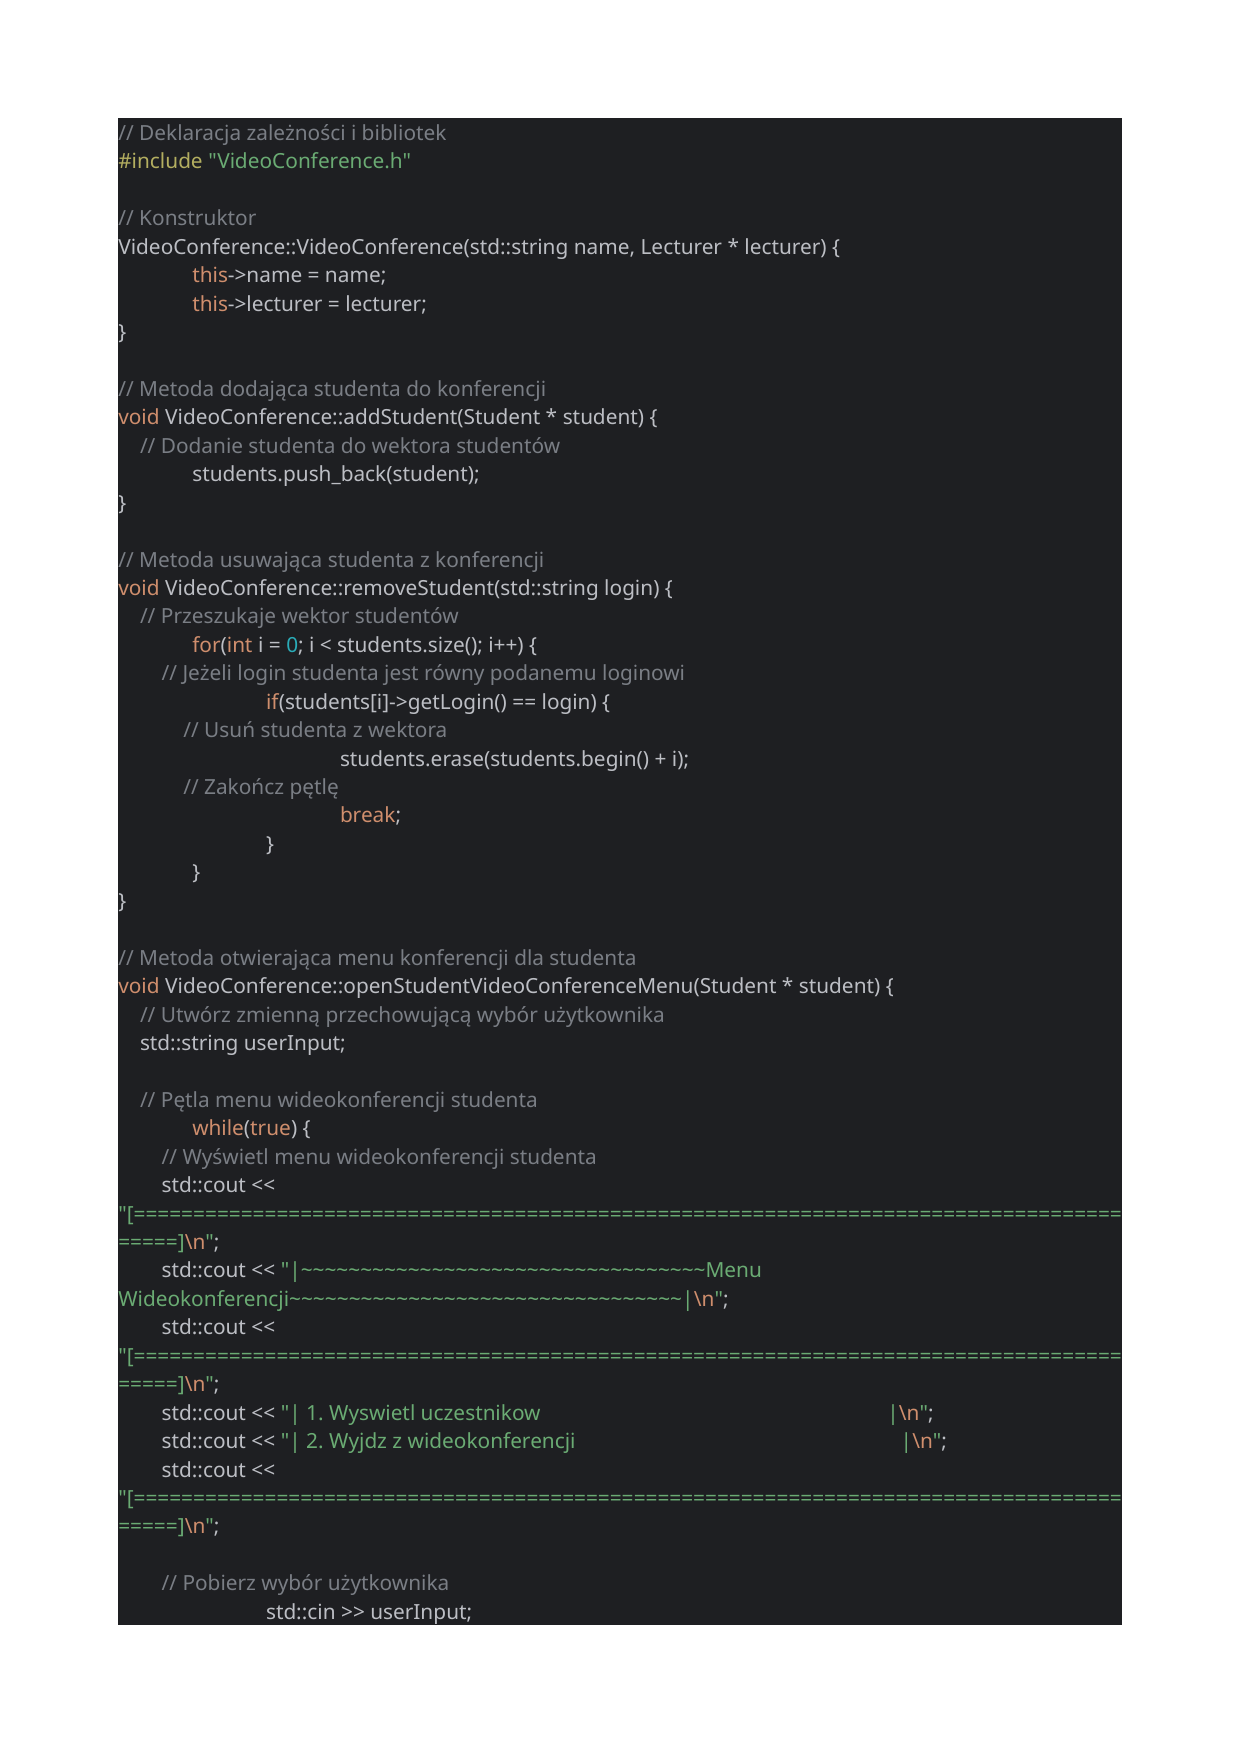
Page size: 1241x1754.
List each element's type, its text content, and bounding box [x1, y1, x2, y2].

text // Deklaracja zależności i bibliotek #include "VideoConference.h" // Konstruktor VideoConference::VideoConference(std::string name, Lecturer * lecturer) { this->name = name; this->lecturer = lecturer; } // Metoda dodająca studenta do konferencji void VideoConference::addStudent(Student * student) { // Dodanie studenta do wektora studentów students.push_back(student); } // Metoda usuwająca studenta z konferencji void VideoConference::removeStudent(std::string login) { // Przeszukaje wektor studentów for(int i = 0; i < students.size(); i++) { // Jeżeli login studenta jest równy podanemu loginowi if(students[i]->getLogin() == login) { // Usuń studenta z wektora students.erase(students.begin() + i); // Zakończ pętlę break; } } } // Metoda otwierająca menu konferencji dla studenta void VideoConference::openStudentVideoConferenceMenu(Student * student) { // Utwórz zmienną przechowującą wybór użytkownika std::string userInput; // Pętla menu wideokonferencji studenta while(true) { // Wyświetl menu wideokonferencji studenta std::cout << "[========================================================================================]\n"; std::cout << "|~~~~~~~~~~~~~~~~~~~~~~~~~~~~~~~~~~Menu Wideokonferencji~~~~~~~~~~~~~~~~~~~~~~~~~~~~~~~~~|\n"; std::cout << "[========================================================================================]\n"; std::cout << "| 1. Wyswietl uczestnikow |\n"; std::cout << "| 2. Wyjdz z wideokonferencji |\n"; std::cout << "[========================================================================================]\n"; // Pobierz wybór użytkownika std::cin >> userInput; [118, 118, 1122, 1625]
